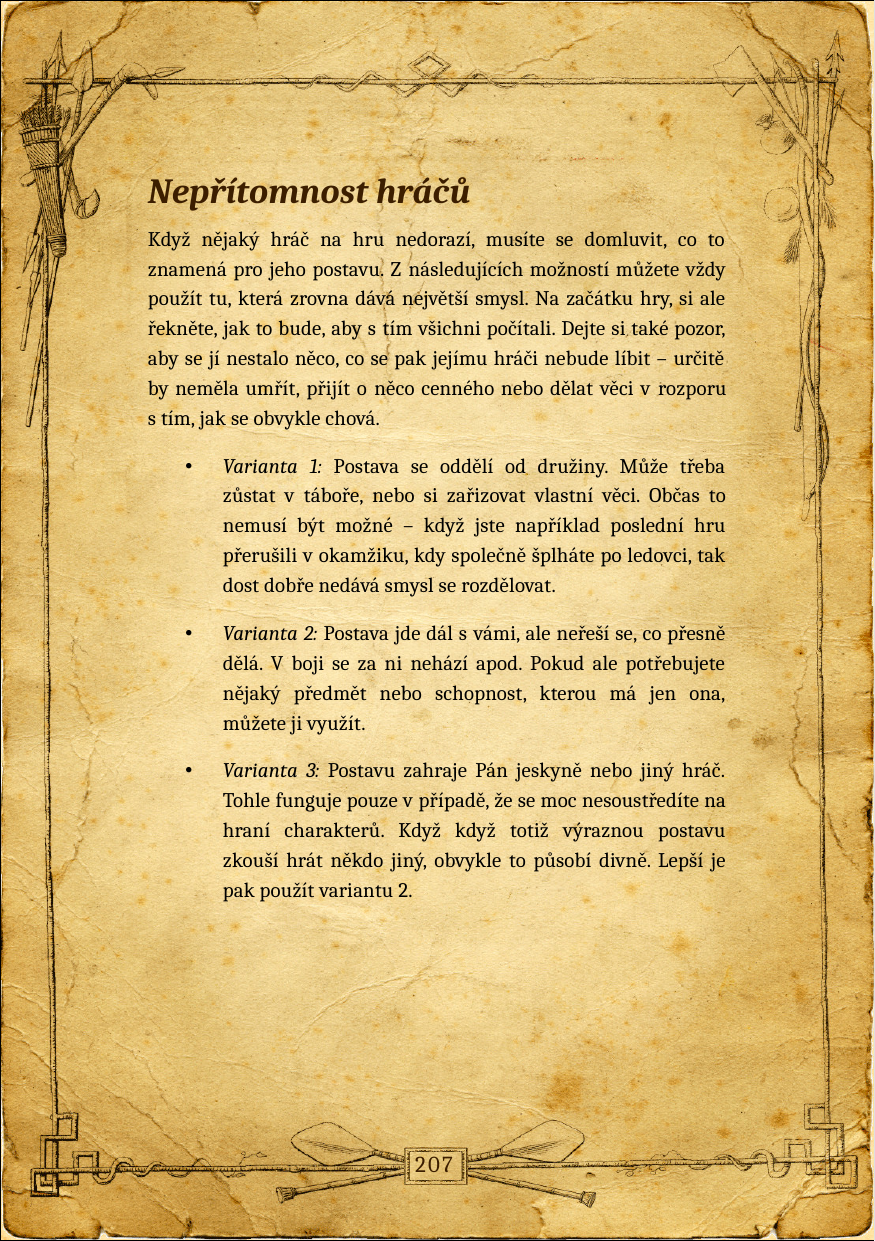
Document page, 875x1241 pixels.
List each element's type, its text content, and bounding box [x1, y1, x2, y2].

list Varianta 2: Postava jde dál s⁠ vámi, ale neřeší se, co přesně dělá. V⁠ boji se za ni nehází apod. Pokud ale potřebujete nějaký předmět nebo schopnost, kterou má jen ona, můžete ji využít. [185, 621, 726, 735]
text Když nějaký hráč na hru nedorazí, musíte se domluvit, co to znamená pro jeho postavu. Z⁠ následujících možností můžete vždy použít tu, která zrovna dává největší smysl. Na začátku hry, si ale řekněte, jak to bude, aby s⁠ tím všichni počítali. Dejte si také pozor, aby se jí nestalo něco, co se pak jejímu hráči nebude líbit – určitě by neměla umřít, přijít o⁠ něco cenného nebo dělat věci v⁠ rozporu s⁠ tím, jak se obvykle chová. [148, 227, 726, 431]
list Varianta 3: Postavu zahraje Pán jeskyně nebo jiný hráč. Tohle funguje pouze v⁠ případě, že se moc nesoustředíte na hraní charakterů. Když když totiž výraznou postavu zkouší hrát někdo jiný, obvykle to působí divně. Lepší je pak použít variantu 2. [185, 759, 726, 902]
picture [1, 1, 874, 1240]
subtitle Nepřítomnost hráčů [148, 172, 726, 212]
list Varianta 1: Postava se oddělí od družiny. Může třeba zůstat v⁠ táboře, nebo si zařizovat vlastní věci. Občas to nemusí být možné – když jste například poslední hru přerušili v⁠ okamžiku, kdy společně šplháte po ledovci, tak dost dobře nedává smysl se rozdělovat. [185, 454, 726, 598]
